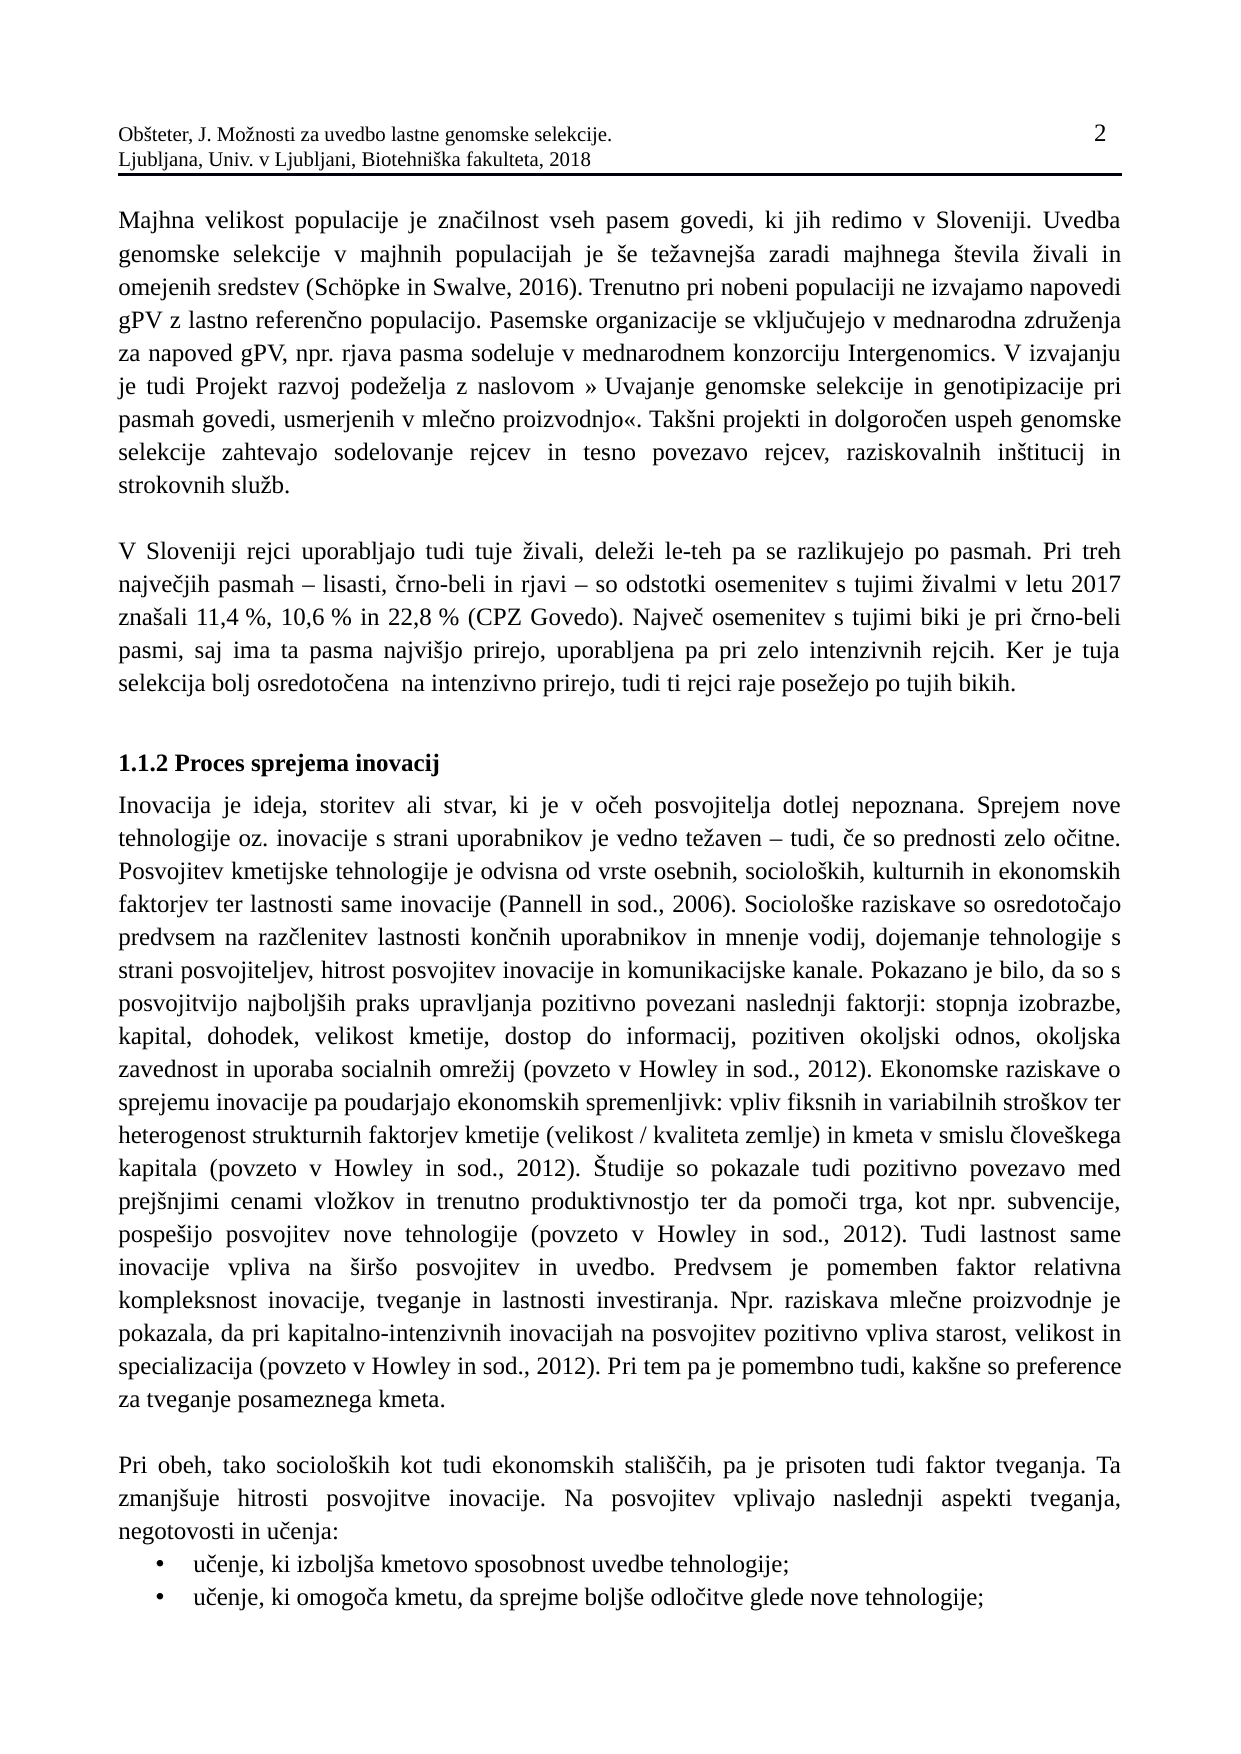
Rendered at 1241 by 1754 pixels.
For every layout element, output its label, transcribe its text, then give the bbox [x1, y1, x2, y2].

subtitle 1.1.2 Proces sprejema inovacij [118, 748, 1122, 777]
list učenje, ki izboljša kmetovo sposobnost uvedbe tehnologije; [156, 1549, 1122, 1578]
text Pri obeh, tako socioloških kot tudi ekonomskih stališčih, pa je prisoten tudi faktor tveganja. Ta zmanjšuje hitrosti posvojitve inovacije. Na posvojitev vplivajo naslednji aspekti tveganja, negotovosti in učenja: [118, 1450, 1122, 1545]
text Inovacija je ideja, storitev ali stvar, ki je v očeh posvojitelja dotlej nepoznana. Sprejem nove tehnologije oz. inovacije s strani uporabnikov je vedno težaven – tudi, če so prednosti zelo očitne. Posvojitev kmetijske tehnologije je odvisna od vrste osebnih, socioloških, kulturnih in ekonomskih faktorjev ter lastnosti same inovacije (Pannell in sod., 2006). Sociološke raziskave so osredotočajo predvsem na razčlenitev lastnosti končnih uporabnikov in mnenje vodij, dojemanje tehnologije s strani posvojiteljev, hitrost posvojitev inovacije in komunikacijske kanale. Pokazano je bilo, da so s posvojitvijo najboljših praks upravljanja pozitivno povezani naslednji faktorji: stopnja izobrazbe, kapital, dohodek, velikost kmetije, dostop do informacij, pozitiven okoljski odnos, okoljska zavednost in uporaba socialnih omrežij (povzeto v Howley in sod., 2012). Ekonomske raziskave o sprejemu inovacije pa poudarjajo ekonomskih spremenljivk: vpliv fiksnih in variabilnih stroškov ter heterogenost strukturnih faktorjev kmetije (velikost / kvaliteta zemlje) in kmeta v smislu človeškega kapitala (povzeto v Howley in sod., 2012). Študije so pokazale tudi pozitivno povezavo med prejšnjimi cenami vložkov in trenutno produktivnostjo ter da pomoči trga, kot npr. subvencije, pospešijo posvojitev nove tehnologije (povzeto v Howley in sod., 2012). Tudi lastnost same inovacije vpliva na širšo posvojitev in uvedbo. Predvsem je pomemben faktor relativna kompleksnost inovacije, tveganje in lastnosti investiranja. Npr. raziskava mlečne proizvodnje je pokazala, da pri kapitalno-intenzivnih inovacijah na posvojitev pozitivno vpliva starost, velikost in specializacija (povzeto v Howley in sod., 2012). Pri tem pa je pomembno tudi, kakšne so preference za tveganje posameznega kmeta. [118, 790, 1122, 1413]
list učenje, ki omogoča kmetu, da sprejme boljše odločitve glede nove tehnologije; [156, 1582, 1122, 1611]
text Majhna velikost populacije je značilnost vseh pasem govedi, ki jih redimo v Sloveniji. Uvedba genomske selekcije v majhnih populacijah je še težavnejša zaradi majhnega števila živali in omejenih sredstev (Schöpke in Swalve, 2016). Trenutno pri nobeni populaciji ne izvajamo napovedi gPV z lastno referenčno populacijo. Pasemske organizacije se vključujejo v mednarodna združenja za napoved gPV, npr. rjava pasma sodeluje v mednarodnem konzorciju Intergenomics. V izvajanju je tudi Projekt razvoj podeželja z naslovom » Uvajanje genomske selekcije in genotipizacije pri pasmah govedi, usmerjenih v mlečno proizvodnjo«. Takšni projekti in dolgoročen uspeh genomske selekcije zahtevajo sodelovanje rejcev in tesno povezavo rejcev, raziskovalnih inštitucij in strokovnih služb. [118, 206, 1122, 498]
text V Sloveniji rejci uporabljajo tudi tuje živali, deleži le-teh pa se razlikujejo po pasmah. Pri treh največjih pasmah – lisasti, črno-beli in rjavi – so odstotki osemenitev s tujimi živalmi v letu 2017 znašali 11,4 %, 10,6 % in 22,8 % (CPZ Govedo). Največ osemenitev s tujimi biki je pri črno-beli pasmi, saj ima ta pasma najvišjo prirejo, uporabljena pa pri zelo intenzivnih rejcih. Ker je tuja selekcija bolj osredotočena na intenzivno prirejo, tudi ti rejci raje posežejo po tujih bikih. [118, 536, 1122, 697]
